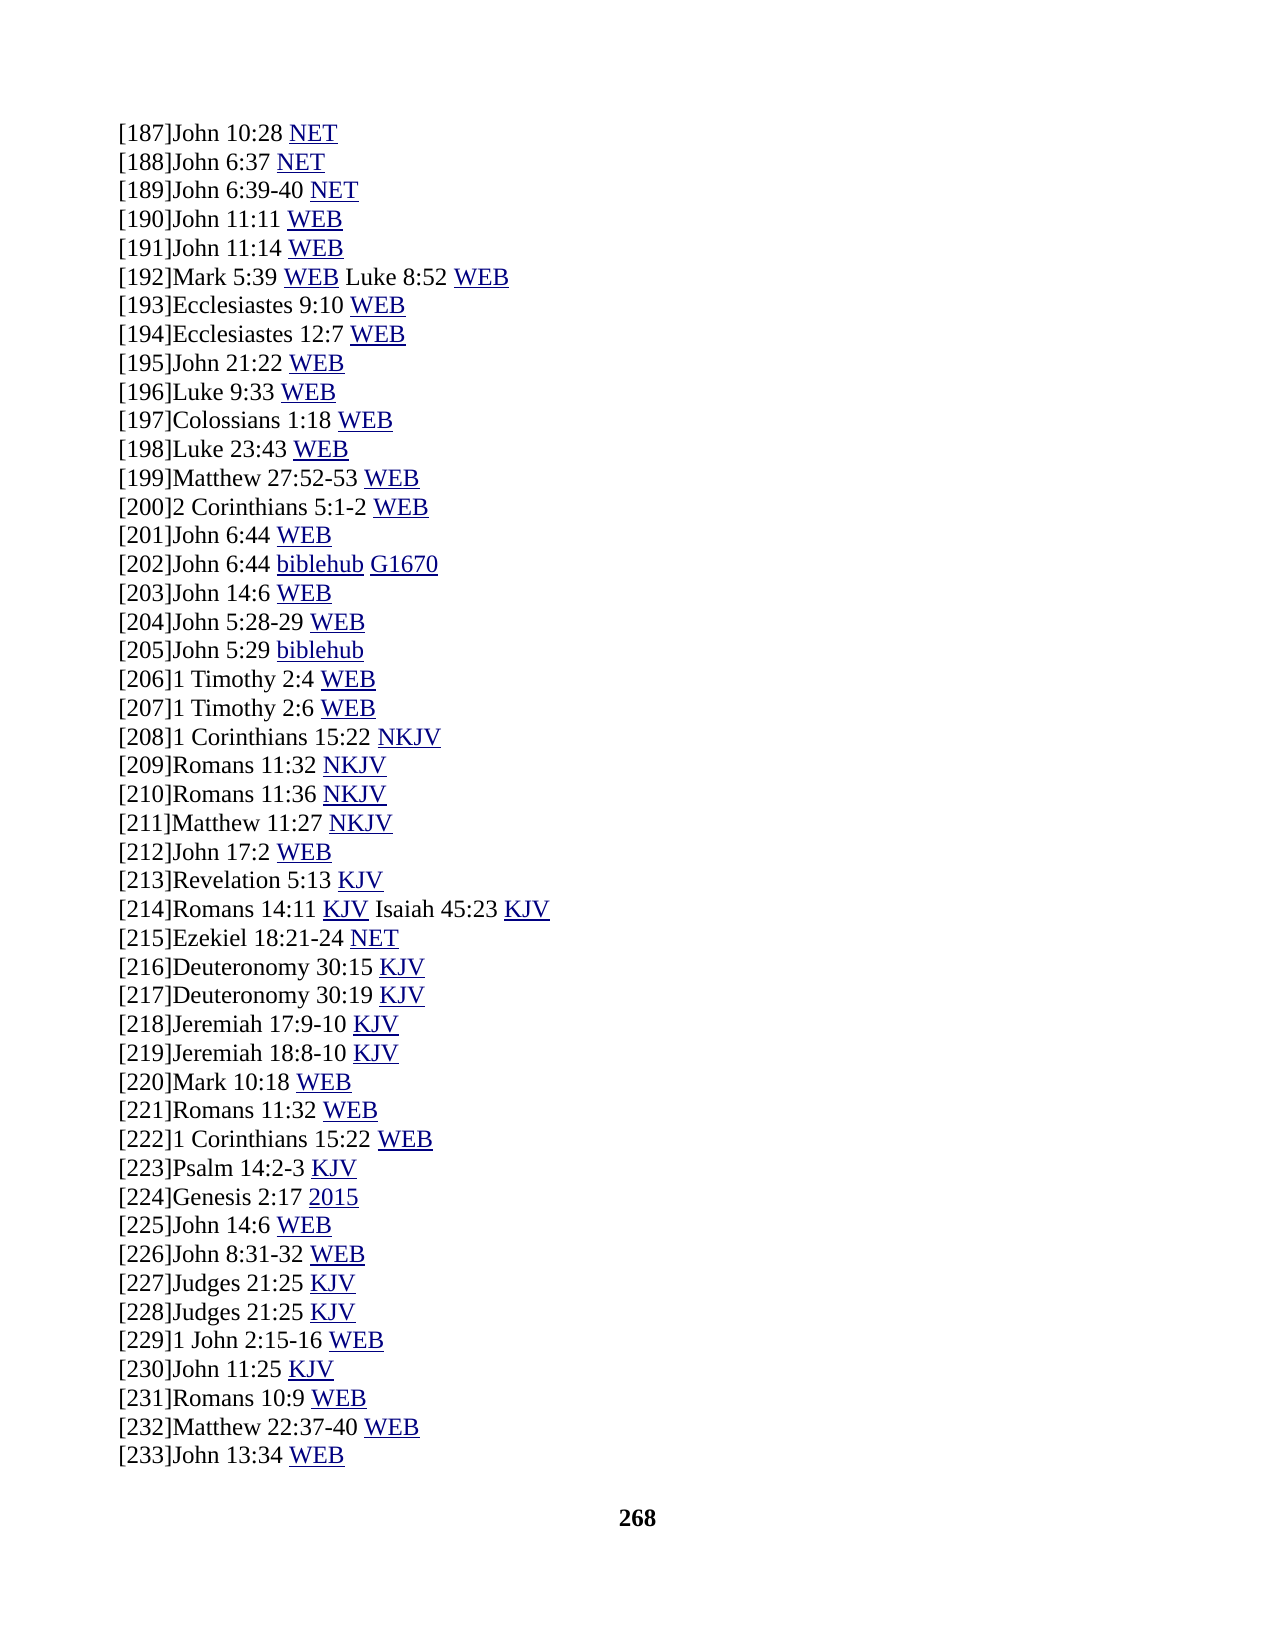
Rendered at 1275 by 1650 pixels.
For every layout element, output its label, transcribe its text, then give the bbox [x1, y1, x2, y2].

text 1 Corinthians 15:22 WEB [118, 1124, 1157, 1153]
text Ecclesiastes 12:7 WEB [118, 319, 1157, 348]
text Genesis 2:17 2015 [118, 1182, 1157, 1211]
text John 11:25 KJV [118, 1354, 1157, 1383]
text 1 Timothy 2:6 WEB [118, 693, 1157, 722]
text 1 Corinthians 15:22 NKJV [118, 722, 1157, 751]
text John 14:6 WEB [118, 578, 1157, 607]
text Matthew 22:37-40 WEB [118, 1412, 1157, 1441]
text Jeremiah 17:9-10 KJV [118, 1009, 1157, 1038]
text John 8:31-32 WEB [118, 1239, 1157, 1268]
text Romans 10:9 WEB [118, 1383, 1157, 1412]
text Matthew 11:27 NKJV [118, 808, 1157, 837]
text John 13:34 WEB [118, 1441, 1157, 1469]
text Luke 9:33 WEB [118, 377, 1157, 406]
text John 10:28 NET [118, 118, 1157, 147]
text Romans 11:32 WEB [118, 1096, 1157, 1124]
text John 5:28-29 WEB [118, 607, 1157, 636]
text John 11:11 WEB [118, 204, 1157, 233]
text Revelation 5:13 KJV [118, 866, 1157, 894]
text Judges 21:25 KJV [118, 1297, 1157, 1326]
text Romans 14:11 KJV Isaiah 45:23 KJV [118, 894, 1157, 923]
text Psalm 14:2-3 KJV [118, 1153, 1157, 1182]
text Judges 21:25 KJV [118, 1268, 1157, 1297]
text John 5:29 biblehub [118, 636, 1157, 664]
text Romans 11:36 NKJV [118, 779, 1157, 808]
text Matthew 27:52-53 WEB [118, 463, 1157, 492]
text Colossians 1:18 WEB [118, 406, 1157, 434]
text Luke 23:43 WEB [118, 434, 1157, 463]
text John 17:2 WEB [118, 837, 1157, 866]
text 1 Timothy 2:4 WEB [118, 664, 1157, 693]
text John 6:44 WEB [118, 521, 1157, 549]
text John 6:39-40 NET [118, 176, 1157, 204]
text Mark 10:18 WEB [118, 1067, 1157, 1096]
text Romans 11:32 NKJV [118, 751, 1157, 779]
text John 6:37 NET [118, 147, 1157, 176]
text John 11:14 WEB [118, 233, 1157, 262]
text Mark 5:39 WEB Luke 8:52 WEB [118, 262, 1157, 291]
text John 14:6 WEB [118, 1211, 1157, 1239]
text 1 John 2:15-16 WEB [118, 1326, 1157, 1354]
text John 6:44 biblehub G1670 [118, 549, 1157, 578]
text John 21:22 WEB [118, 348, 1157, 377]
text 2 Corinthians 5:1-2 WEB [118, 492, 1157, 521]
text Ezekiel 18:21-24 NET [118, 923, 1157, 952]
text Deuteronomy 30:19 KJV [118, 981, 1157, 1009]
text Deuteronomy 30:15 KJV [118, 952, 1157, 981]
text Ecclesiastes 9:10 WEB [118, 291, 1157, 319]
text Jeremiah 18:8-10 KJV [118, 1038, 1157, 1067]
